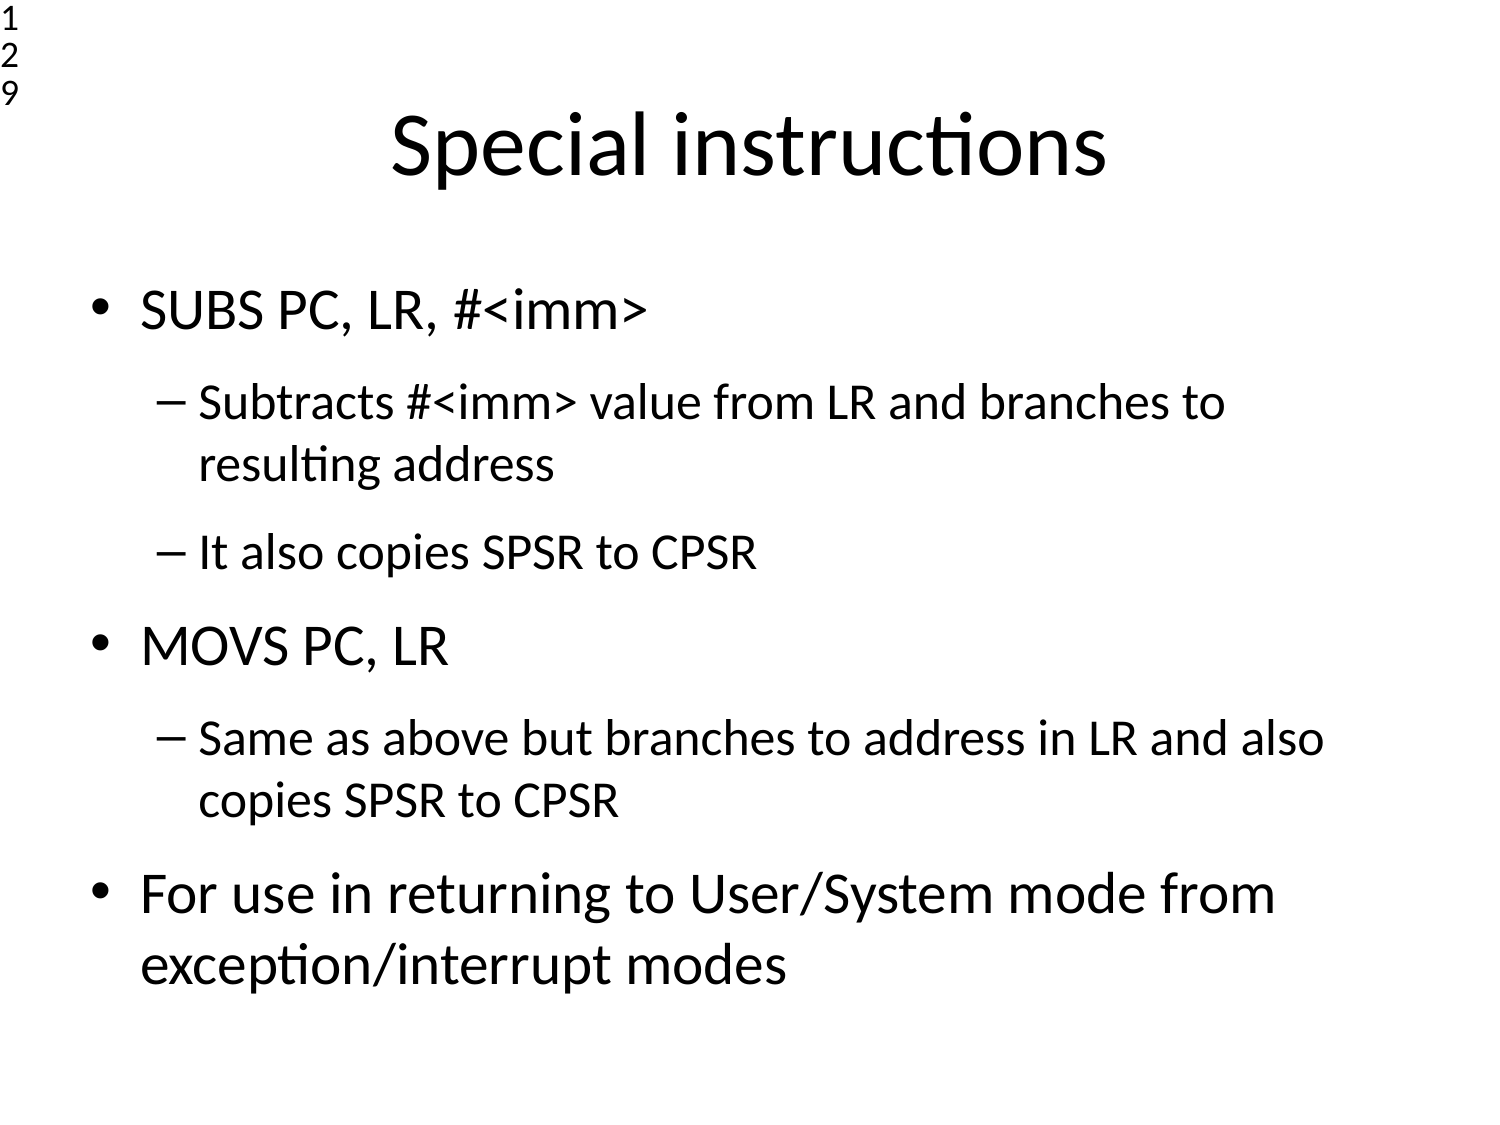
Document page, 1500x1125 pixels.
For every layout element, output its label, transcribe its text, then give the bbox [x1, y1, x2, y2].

title Special instructions [75, 45, 1425, 233]
list SUBS PC, LR, #<imm> Subtracts #<imm> value from LR and branches to resulting address It also copies SPSR to CPSR MOVS PC, LR Same as above but branches to address in LR and also copies SPSR to CPSR For use in returning to User/System mode from exception/interrupt modes [75, 262, 1425, 1005]
